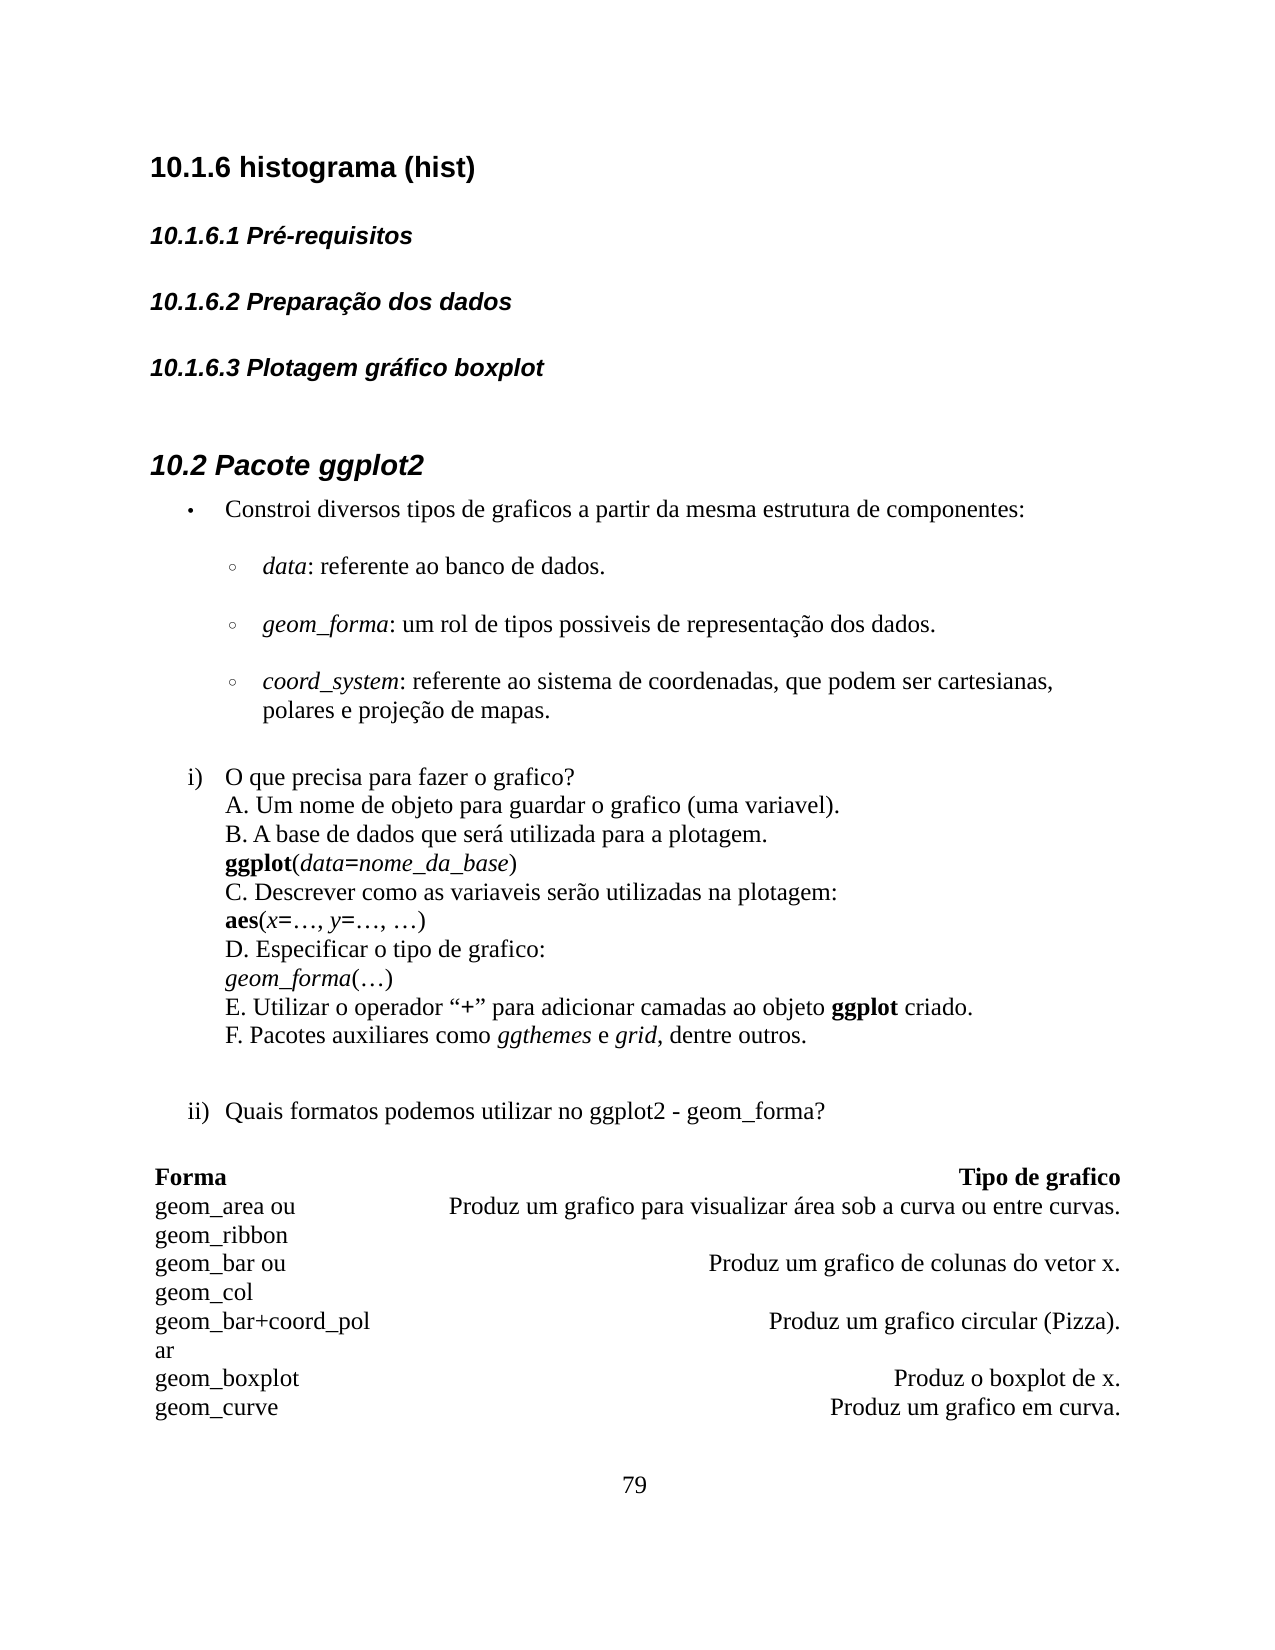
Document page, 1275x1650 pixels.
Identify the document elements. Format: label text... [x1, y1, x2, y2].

subtitle 10.1.6.3 Plotagem gráfico boxplot [150, 353, 1125, 382]
subtitle 10.1.6.1 Pré-requisitos [150, 221, 1125, 249]
list coord_system: referente ao sistema de coordenadas, que podem ser cartesianas, polares e projeção de mapas. [225, 666, 1125, 753]
table_cell Produz o boxplot de x. [382, 1364, 1125, 1392]
table_cell geom_bar ou geom_col [150, 1249, 382, 1306]
list geom_forma: um rol de tipos possiveis de representação dos dados. [225, 609, 1125, 666]
table_cell geom_curve [150, 1392, 382, 1421]
table_cell geom_boxplot [150, 1364, 382, 1392]
table_cell Produz um grafico de colunas do vetor x. [382, 1249, 1125, 1306]
subtitle 10.2 Pacote ggplot2 [150, 448, 1125, 481]
table_cell Produz um grafico circular (Pizza). [382, 1306, 1125, 1363]
table_header Tipo de grafico [382, 1162, 1125, 1191]
subtitle 10.1.6 histograma (hist) [150, 150, 1125, 183]
list O que precisa para fazer o grafico? A. Um nome de objeto para guardar o grafico (uma variavel). B. A base de dados que será utilizada para a plotagem. ggplot(data=nome_da_base) C. Descrever como as variaveis serão utilizadas na plotagem: aes(x=…, y=…, …) D. Especificar o tipo de grafico: geom_forma(…) E. Utilizar o operador “+” para adicionar camadas ao objeto ggplot criado. F. Pacotes auxiliares como ggthemes e grid, dentre outros. [187, 762, 1125, 1078]
subtitle 10.1.6.2 Preparação dos dados [150, 287, 1125, 316]
table_header Forma [150, 1162, 382, 1191]
table_cell Produz um grafico em curva. [382, 1392, 1125, 1421]
table_cell geom_area ou geom_ribbon [150, 1191, 382, 1248]
list data: referente ao banco de dados. [225, 551, 1125, 609]
table_cell geom_bar+coord_polar [150, 1306, 382, 1363]
list Quais formatos podemos utilizar no ggplot2 - geom_forma? [187, 1096, 1125, 1153]
list Constroi diversos tipos de graficos a partir da mesma estrutura de componentes: [187, 494, 1125, 551]
table_cell Produz um grafico para visualizar área sob a curva ou entre curvas. [382, 1191, 1125, 1248]
